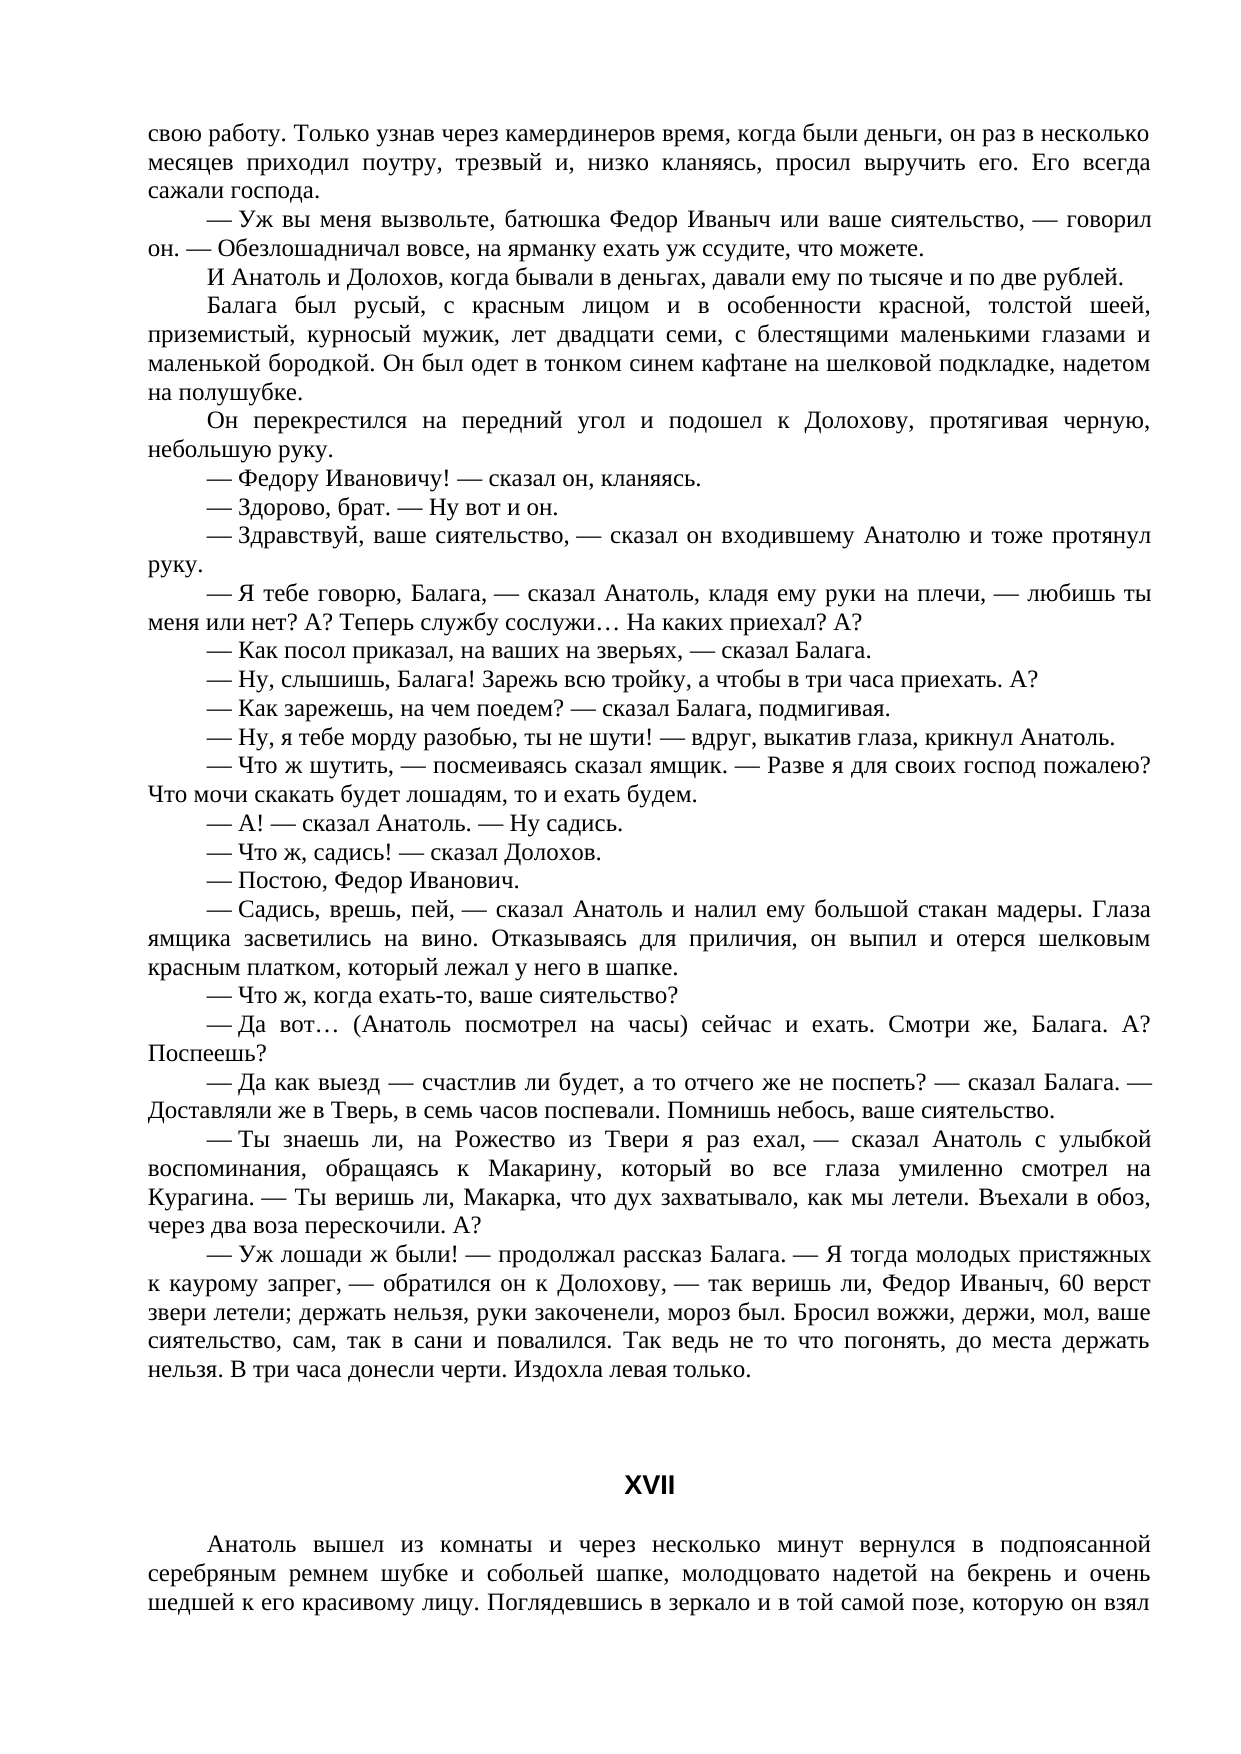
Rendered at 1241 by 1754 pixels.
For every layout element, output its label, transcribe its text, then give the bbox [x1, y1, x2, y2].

text — Да как выезд — счастлив ли будет, а то отчего же не поспеть? — сказал Балага. — Доставляли же в Тверь, в семь часов поспевали. Помнишь небось, ваше сиятельство. [148, 1067, 1152, 1124]
text — Уж лошади ж были! — продолжал рассказ Балага. — Я тогда молодых пристяжных к каурому запрег, — обратился он к Долохову, — так веришь ли, Федор Иваныч, 60 верст звери летели; держать нельзя, руки закоченели, мороз был. Бросил вожжи, держи, мол, ваше сиятельство, сам, так в сани и повалился. Так ведь не то что погонять, до места держать нельзя. В три часа донесли черти. Издохла левая только. [148, 1239, 1152, 1383]
text — Я тебе говорю, Балага, — сказал Анатоль, кладя ему руки на плечи, — любишь ты меня или нет? А? Теперь службу сослужи… На каких приехал? А? [148, 578, 1152, 636]
subtitle XVII [148, 1469, 1152, 1501]
text — Садись, врешь, пей, — сказал Анатоль и налил ему большой стакан мадеры. Глаза ямщика засветились на вино. Отказываясь для приличия, он выпил и отерся шелковым красным платком, который лежал у него в шапке. [148, 894, 1152, 981]
text — Здорово, брат. — Ну вот и он. [148, 492, 1152, 521]
text — А! — сказал Анатоль. — Ну садись. [148, 808, 1152, 837]
text — Уж вы меня вызвольте, батюшка Федор Иваныч или ваше сиятельство, — говорил он. — Обезлошадничал вовсе, на ярманку ехать уж ссудите, что можете. [148, 204, 1152, 262]
text — Что ж, садись! — сказал Долохов. [148, 837, 1152, 866]
text — Ты знаешь ли, на Рожество из Твери я раз ехал, — сказал Анатоль с улыбкой воспоминания, обращаясь к Макарину, который во все глаза умиленно смотрел на Курагина. — Ты веришь ли, Макарка, что дух захватывало, как мы летели. Въехали в обоз, через два воза перескочили. А? [148, 1124, 1152, 1239]
text Он перекрестился на передний угол и подошел к Долохову, протягивая черную, небольшую руку. [148, 406, 1152, 463]
text — Здравствуй, ваше сиятельство, — сказал он входившему Анатолю и тоже протянул руку. [148, 521, 1152, 578]
text — Ну, слышишь, Балага! Зарежь всю тройку, а чтобы в три часа приехать. А? [148, 664, 1152, 693]
text — Как зарежешь, на чем поедем? — сказал Балага, подмигивая. [148, 693, 1152, 722]
text Балага был русый, с красным лицом и в особенности красной, толстой шеей, приземистый, курносый мужик, лет двадцати семи, с блестящими маленькими глазами и маленькой бородкой. Он был одет в тонком синем кафтане на шелковой подкладке, надетом на полушубке. [148, 291, 1152, 406]
text — Федору Ивановичу! — сказал он, кланяясь. [148, 463, 1152, 492]
text свою работу. Только узнав через камердинеров время, когда были деньги, он раз в несколько месяцев приходил поутру, трезвый и, низко кланяясь, просил выручить его. Его всегда сажали господа. [148, 118, 1152, 204]
text — Ну, я тебе морду разобью, ты не шути! — вдруг, выкатив глаза, крикнул Анатоль. [148, 722, 1152, 751]
text — Что ж, когда ехать-то, ваше сиятельство? [148, 981, 1152, 1009]
text — Как посол приказал, на ваших на зверьях, — сказал Балага. [148, 636, 1152, 664]
text И Анатоль и Долохов, когда бывали в деньгах, давали ему по тысяче и по две рублей. [148, 262, 1152, 291]
text — Постою, Федор Иванович. [148, 866, 1152, 894]
text Анатоль вышел из комнаты и через несколько минут вернулся в подпоясанной серебряным ремнем шубке и собольей шапке, молодцовато надетой на бекрень и очень шедшей к его красивому лицу. Поглядевшись в зеркало и в той самой позе, которую он взял [148, 1529, 1152, 1616]
text — Что ж шутить, — посмеиваясь сказал ямщик. — Разве я для своих господ пожалею? Что мочи скакать будет лошадям, то и ехать будем. [148, 751, 1152, 808]
text — Да вот… (Анатоль посмотрел на часы) сейчас и ехать. Смотри же, Балага. А? Поспеешь? [148, 1009, 1152, 1067]
